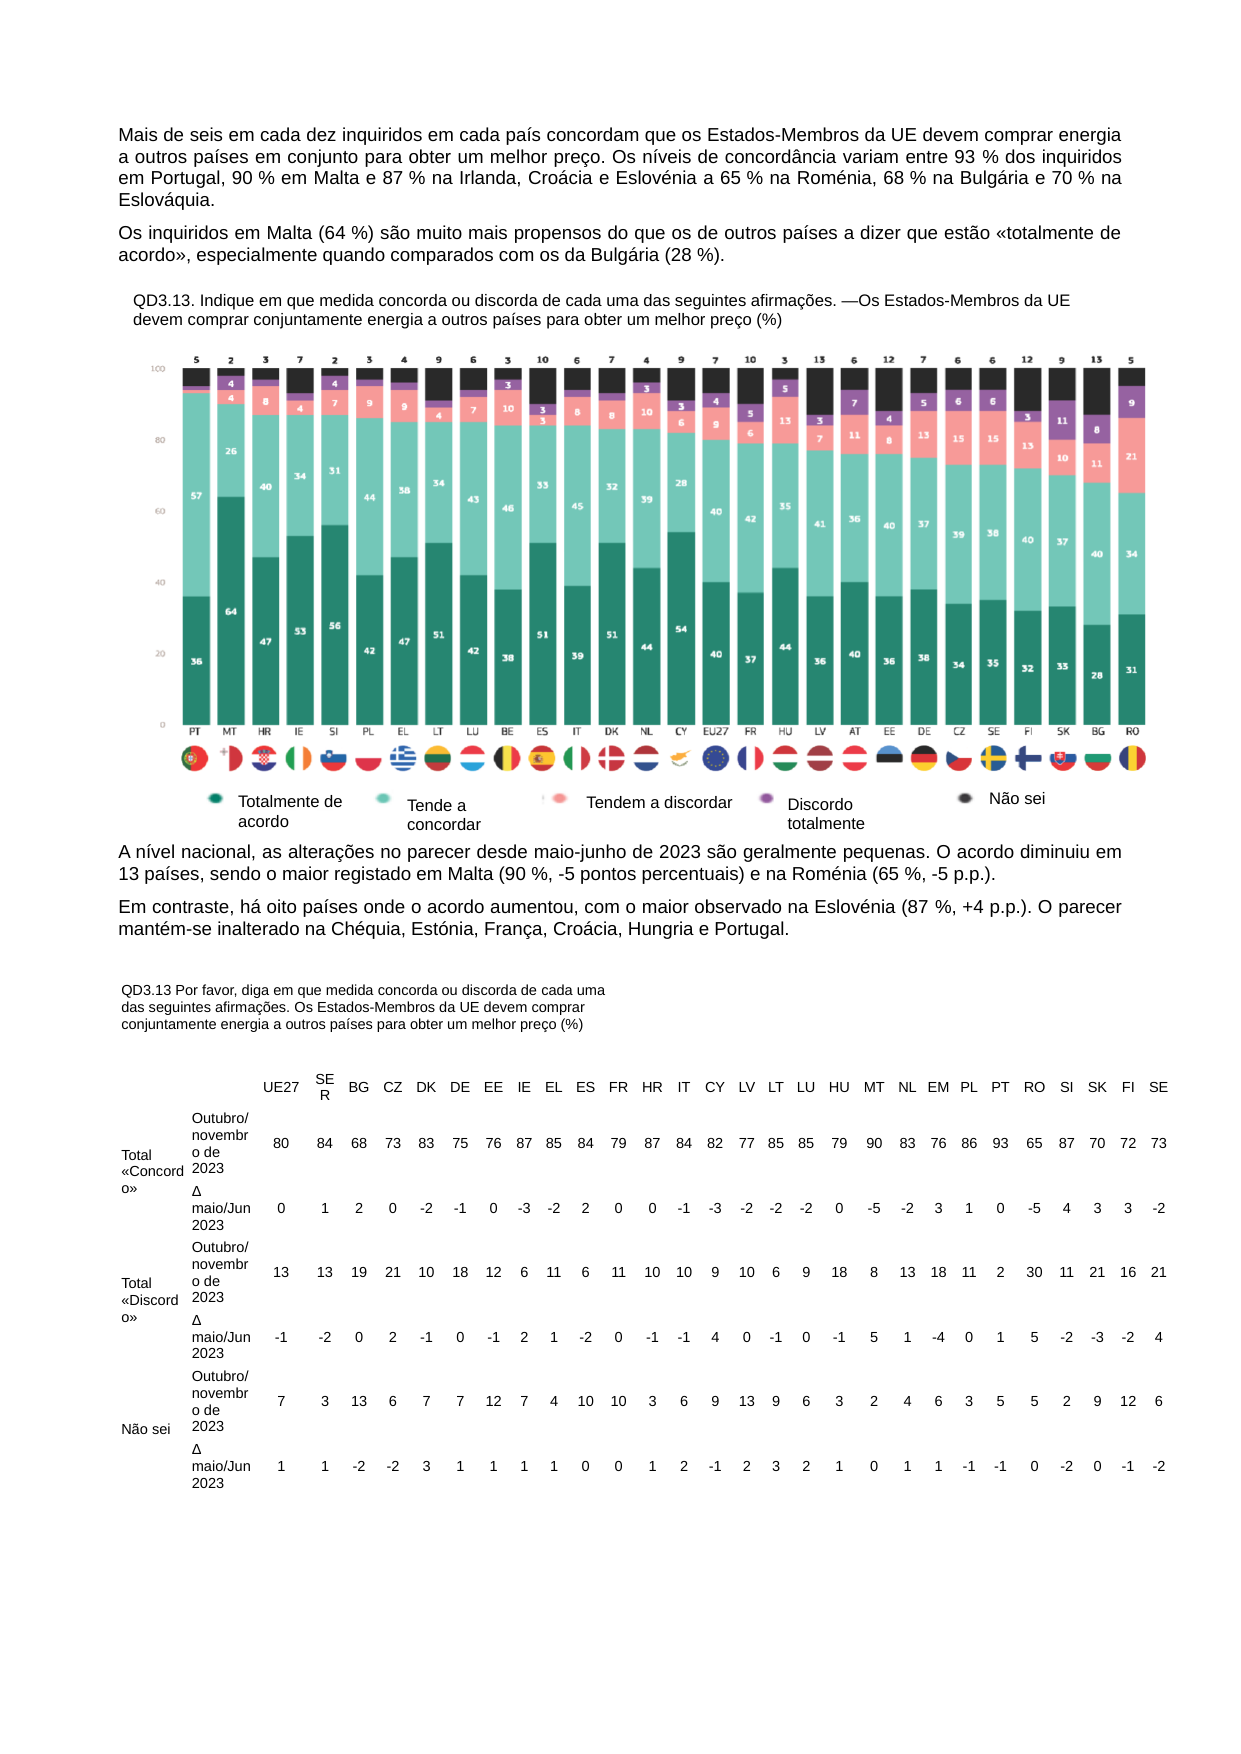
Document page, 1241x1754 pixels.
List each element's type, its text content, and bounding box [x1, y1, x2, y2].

table_cell [254, 1035, 308, 1067]
table_cell 1 [984, 1309, 1016, 1365]
table_cell 3 [409, 1438, 443, 1494]
table_cell 85 [538, 1107, 569, 1180]
table_cell -1 [698, 1438, 732, 1494]
table_cell 18 [443, 1236, 477, 1309]
table_cell 8 [856, 1236, 892, 1309]
table_cell -1 [761, 1309, 790, 1365]
table_cell Δ maio/Jun 2023 [189, 1309, 254, 1365]
table_cell 0 [341, 1309, 376, 1365]
text Os inquiridos em Malta (64 %) são muito mais propensos do que os de outros países a dizer que estão «totalmente de acordo», especialmente quando comparados com os da Bulgária (28 %). [118, 222, 1122, 265]
table_header [923, 979, 954, 1035]
table_cell 2 [1053, 1365, 1081, 1438]
table_cell 1 [635, 1438, 669, 1494]
table_cell 84 [308, 1107, 341, 1180]
table_cell MT [856, 1068, 892, 1107]
table_cell 4 [698, 1309, 732, 1365]
table_cell 1 [538, 1438, 569, 1494]
table_cell -2 [1053, 1438, 1081, 1494]
table_cell -4 [923, 1309, 954, 1365]
table_cell [409, 1035, 443, 1067]
table_cell 76 [477, 1107, 510, 1180]
table_cell 11 [538, 1236, 569, 1309]
table_cell [1053, 1035, 1081, 1067]
table_cell [670, 1035, 698, 1067]
table_cell 1 [477, 1438, 510, 1494]
table_cell SER [308, 1068, 341, 1107]
table_cell [1016, 1035, 1052, 1067]
table_cell 82 [698, 1107, 732, 1180]
table_cell 5 [856, 1309, 892, 1365]
table_cell -1 [477, 1309, 510, 1365]
table_cell 79 [822, 1107, 856, 1180]
table_header [1114, 979, 1142, 1035]
table_cell SI [1053, 1068, 1081, 1107]
table_cell 93 [984, 1107, 1016, 1180]
table_cell FI [1114, 1068, 1142, 1107]
table_cell UE27 [254, 1068, 308, 1107]
table_cell 0 [954, 1309, 984, 1365]
table_header QD3.13 Por favor, diga em que medida concorda ou discorda de cada uma das seguintes afirmações. Os Estados-Membros da UE devem comprar conjuntamente energia a outros países para obter um melhor preço (%) [118, 979, 635, 1035]
table_cell 1 [308, 1180, 341, 1236]
table_cell 6 [670, 1365, 698, 1438]
table_cell 84 [670, 1107, 698, 1180]
table_cell 87 [1053, 1107, 1081, 1180]
table_cell -5 [856, 1180, 892, 1236]
table_cell -2 [761, 1180, 790, 1236]
table_cell 1 [254, 1438, 308, 1494]
table_cell 76 [923, 1107, 954, 1180]
table_cell DE [443, 1068, 477, 1107]
table_cell 0 [602, 1180, 635, 1236]
table_cell [189, 1068, 254, 1107]
table_cell 12 [477, 1365, 510, 1438]
table_cell 3 [635, 1365, 669, 1438]
table_cell -1 [254, 1309, 308, 1365]
table_cell -2 [1114, 1309, 1142, 1365]
table_cell 0 [790, 1309, 822, 1365]
table_cell 79 [602, 1107, 635, 1180]
text A nível nacional, as alterações no parecer desde maio-junho de 2023 são geralmente pequenas. O acordo diminuiu em 13 países, sendo o maior registado em Malta (90 %, -5 pontos percentuais) e na Roménia (65 %, -5 p.p.). [118, 277, 1122, 884]
table_cell 0 [254, 1180, 308, 1236]
table_cell 83 [409, 1107, 443, 1180]
table_cell BG [341, 1068, 376, 1107]
table_cell 86 [954, 1107, 984, 1180]
table_header [670, 979, 698, 1035]
table_cell 9 [1081, 1365, 1114, 1438]
table_cell -2 [341, 1438, 376, 1494]
table_cell FR [602, 1068, 635, 1107]
table_cell -1 [635, 1309, 669, 1365]
table_cell 2 [670, 1438, 698, 1494]
table_cell 18 [923, 1236, 954, 1309]
table_cell -3 [698, 1180, 732, 1236]
table_cell -1 [409, 1309, 443, 1365]
table_cell [569, 1035, 602, 1067]
table_cell 2 [569, 1180, 602, 1236]
table_cell EM [923, 1068, 954, 1107]
table_cell 2 [376, 1309, 409, 1365]
table_cell 1 [308, 1438, 341, 1494]
table_cell 3 [308, 1365, 341, 1438]
table_cell 6 [790, 1365, 822, 1438]
table_cell 1 [923, 1438, 954, 1494]
table_cell 77 [732, 1107, 761, 1180]
table_cell ES [569, 1068, 602, 1107]
table_cell Total «Concordo» [118, 1107, 189, 1236]
table_cell Outubro/novembro de 2023 [189, 1236, 254, 1309]
table_cell 0 [1081, 1438, 1114, 1494]
table_cell LU [790, 1068, 822, 1107]
text Mais de seis em cada dez inquiridos em cada país concordam que os Estados-Membros da UE devem comprar energia a outros países em conjunto para obter um melhor preço. Os níveis de concordância variam entre 93 % dos inquiridos em Portugal, 90 % em Malta e 87 % na Irlanda, Croácia e Eslovénia a 65 % na Roménia, 68 % na Bulgária e 70 % na Eslováquia. [118, 124, 1122, 210]
table_cell -3 [1081, 1309, 1114, 1365]
table_cell 9 [790, 1236, 822, 1309]
table_cell 3 [954, 1365, 984, 1438]
table_cell 11 [602, 1236, 635, 1309]
table_cell 3 [822, 1365, 856, 1438]
table_cell 13 [254, 1236, 308, 1309]
table_cell SK [1081, 1068, 1114, 1107]
table_cell Total «Discordo» [118, 1236, 189, 1365]
table_cell 6 [1142, 1365, 1175, 1438]
table_cell 87 [635, 1107, 669, 1180]
table_cell 10 [602, 1365, 635, 1438]
table_cell 0 [822, 1180, 856, 1236]
table_header [856, 979, 892, 1035]
table_cell 10 [409, 1236, 443, 1309]
table_cell [477, 1035, 510, 1067]
table_cell 73 [376, 1107, 409, 1180]
table_cell 6 [923, 1365, 954, 1438]
table_cell [308, 1035, 341, 1067]
table_cell -1 [984, 1438, 1016, 1494]
table_cell 1 [892, 1438, 923, 1494]
table_cell 18 [822, 1236, 856, 1309]
table_cell 6 [376, 1365, 409, 1438]
table_cell -2 [892, 1180, 923, 1236]
table_cell 7 [510, 1365, 538, 1438]
table_cell 19 [341, 1236, 376, 1309]
table_cell [376, 1035, 409, 1067]
table_cell 85 [761, 1107, 790, 1180]
table_cell 0 [443, 1309, 477, 1365]
table_cell 10 [670, 1236, 698, 1309]
table_cell HU [822, 1068, 856, 1107]
table_header [790, 979, 822, 1035]
table_cell CZ [376, 1068, 409, 1107]
table_cell 2 [984, 1236, 1016, 1309]
table_cell 10 [569, 1365, 602, 1438]
table_cell 7 [254, 1365, 308, 1438]
table_cell 11 [1053, 1236, 1081, 1309]
table_cell [892, 1035, 923, 1067]
table_cell 84 [569, 1107, 602, 1180]
table_header [732, 979, 761, 1035]
table_cell 21 [1142, 1236, 1175, 1309]
table_cell 0 [635, 1180, 669, 1236]
table_header [1053, 979, 1081, 1035]
table_cell [510, 1035, 538, 1067]
table_cell LT [761, 1068, 790, 1107]
table_cell 9 [761, 1365, 790, 1438]
table_cell -2 [1142, 1438, 1175, 1494]
table_cell CY [698, 1068, 732, 1107]
table_cell 0 [376, 1180, 409, 1236]
table_cell 30 [1016, 1236, 1052, 1309]
table_cell 1 [822, 1438, 856, 1494]
table_cell 3 [1114, 1180, 1142, 1236]
table_cell Outubro/novembro de 2023 [189, 1107, 254, 1180]
table_cell [602, 1035, 635, 1067]
table_cell 13 [308, 1236, 341, 1309]
table_cell 1 [538, 1309, 569, 1365]
table_cell 6 [761, 1236, 790, 1309]
table_cell LV [732, 1068, 761, 1107]
table_cell -1 [443, 1180, 477, 1236]
table_cell 4 [1142, 1309, 1175, 1365]
table_cell PL [954, 1068, 984, 1107]
table_cell [923, 1035, 954, 1067]
table_header [1016, 979, 1052, 1035]
table_cell 68 [341, 1107, 376, 1180]
table_cell 6 [569, 1236, 602, 1309]
table_cell -2 [409, 1180, 443, 1236]
table_header [698, 979, 732, 1035]
table_header [1142, 979, 1175, 1035]
table_cell [761, 1035, 790, 1067]
table_cell [954, 1035, 984, 1067]
table_cell -3 [510, 1180, 538, 1236]
table_cell [822, 1035, 856, 1067]
table_cell 9 [698, 1365, 732, 1438]
table_cell 2 [510, 1309, 538, 1365]
table_cell -2 [1053, 1309, 1081, 1365]
table_cell 13 [341, 1365, 376, 1438]
table_header [761, 979, 790, 1035]
table_cell 4 [1053, 1180, 1081, 1236]
table_cell 2 [341, 1180, 376, 1236]
table_cell -1 [670, 1309, 698, 1365]
table_cell 73 [1142, 1107, 1175, 1180]
table_cell 75 [443, 1107, 477, 1180]
table_cell 1 [443, 1438, 477, 1494]
table_cell 1 [510, 1438, 538, 1494]
table_cell [443, 1035, 477, 1067]
table_cell 2 [856, 1365, 892, 1438]
table_cell 5 [984, 1365, 1016, 1438]
table_cell 21 [376, 1236, 409, 1309]
table_cell 12 [477, 1236, 510, 1309]
table_cell [732, 1035, 761, 1067]
table_cell 3 [923, 1180, 954, 1236]
table_cell [790, 1035, 822, 1067]
table_cell 12 [1114, 1365, 1142, 1438]
table_header [954, 979, 984, 1035]
table_cell EL [538, 1068, 569, 1107]
table_cell 65 [1016, 1107, 1052, 1180]
table_cell 0 [732, 1309, 761, 1365]
table_cell -1 [954, 1438, 984, 1494]
table_cell -2 [569, 1309, 602, 1365]
table_cell [698, 1035, 732, 1067]
table_cell -2 [376, 1438, 409, 1494]
table_cell IT [670, 1068, 698, 1107]
table_cell 6 [510, 1236, 538, 1309]
table_header [635, 979, 669, 1035]
table_cell 3 [761, 1438, 790, 1494]
table_cell 9 [698, 1236, 732, 1309]
table_cell 16 [1114, 1236, 1142, 1309]
table_cell HR [635, 1068, 669, 1107]
table_cell -2 [538, 1180, 569, 1236]
table_header [822, 979, 856, 1035]
table_cell 0 [569, 1438, 602, 1494]
table_cell 0 [984, 1180, 1016, 1236]
table_cell Outubro/novembro de 2023 [189, 1365, 254, 1438]
table_cell 5 [1016, 1365, 1052, 1438]
table_cell NL [892, 1068, 923, 1107]
table_cell 0 [602, 1438, 635, 1494]
table_cell -5 [1016, 1180, 1052, 1236]
table_cell 0 [1016, 1438, 1052, 1494]
table_cell [1142, 1035, 1175, 1067]
table_cell [856, 1035, 892, 1067]
table_header [1081, 979, 1114, 1035]
table_cell 90 [856, 1107, 892, 1180]
table_cell 2 [790, 1438, 822, 1494]
table_cell -1 [822, 1309, 856, 1365]
table_cell 1 [954, 1180, 984, 1236]
table_cell 85 [790, 1107, 822, 1180]
table_cell SE [1142, 1068, 1175, 1107]
table_header [892, 979, 923, 1035]
table_cell 3 [1081, 1180, 1114, 1236]
table_cell [1114, 1035, 1142, 1067]
table_cell [341, 1035, 376, 1067]
table_cell 11 [954, 1236, 984, 1309]
table_cell 10 [732, 1236, 761, 1309]
table_cell [118, 1068, 189, 1107]
picture [140, 350, 1154, 817]
table_cell 13 [892, 1236, 923, 1309]
table_cell Δ maio/Jun 2023 [189, 1180, 254, 1236]
table_cell 21 [1081, 1236, 1114, 1309]
table_cell 83 [892, 1107, 923, 1180]
table_cell 0 [477, 1180, 510, 1236]
table_cell 5 [1016, 1309, 1052, 1365]
table_cell IE [510, 1068, 538, 1107]
table_cell [1081, 1035, 1114, 1067]
table_header [984, 979, 1016, 1035]
table_cell -1 [1114, 1438, 1142, 1494]
table_cell -2 [732, 1180, 761, 1236]
table_cell 72 [1114, 1107, 1142, 1180]
table_cell 1 [892, 1309, 923, 1365]
table_cell [635, 1035, 669, 1067]
table_cell 0 [856, 1438, 892, 1494]
table_cell 7 [409, 1365, 443, 1438]
table_cell 70 [1081, 1107, 1114, 1180]
table_cell 10 [635, 1236, 669, 1309]
table_cell -2 [1142, 1180, 1175, 1236]
table_cell 87 [510, 1107, 538, 1180]
table_cell 2 [732, 1438, 761, 1494]
table_cell Não sei [118, 1365, 189, 1494]
table_cell [118, 1035, 189, 1067]
table_cell -2 [308, 1309, 341, 1365]
table_cell 7 [443, 1365, 477, 1438]
table_cell DK [409, 1068, 443, 1107]
text Em contraste, há oito países onde o acordo aumentou, com o maior observado na Eslovénia (87 %, +4 p.p.). O parecer mantém-se inalterado na Chéquia, Estónia, França, Croácia, Hungria e Portugal. [118, 896, 1122, 939]
table_cell 4 [892, 1365, 923, 1438]
table_cell 4 [538, 1365, 569, 1438]
table_cell PT [984, 1068, 1016, 1107]
table_cell [189, 1035, 254, 1067]
table_cell Δ maio/Jun 2023 [189, 1438, 254, 1494]
table_cell [538, 1035, 569, 1067]
table_cell RO [1016, 1068, 1052, 1107]
table_cell 13 [732, 1365, 761, 1438]
table_cell -1 [670, 1180, 698, 1236]
table_cell 80 [254, 1107, 308, 1180]
table_cell 0 [602, 1309, 635, 1365]
table_cell [984, 1035, 1016, 1067]
table_cell EE [477, 1068, 510, 1107]
table_cell -2 [790, 1180, 822, 1236]
